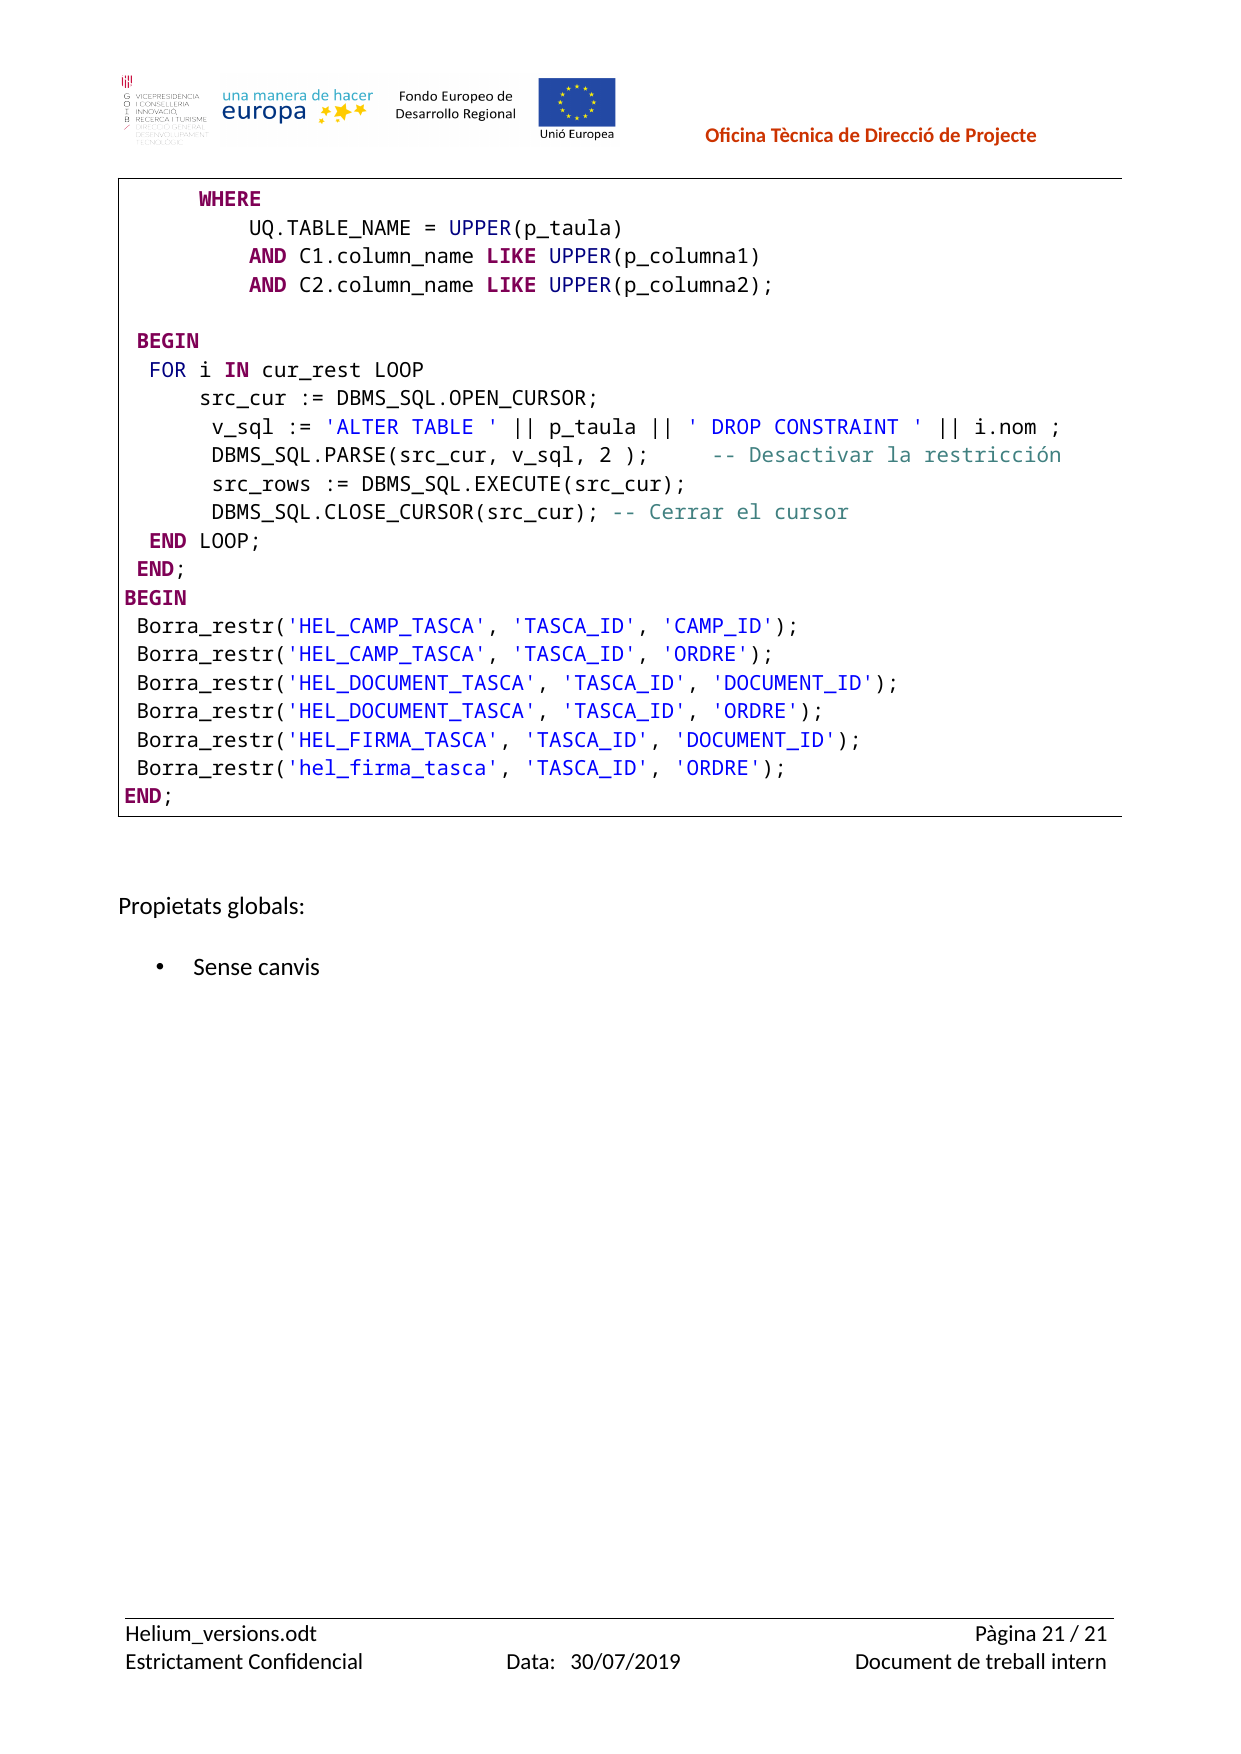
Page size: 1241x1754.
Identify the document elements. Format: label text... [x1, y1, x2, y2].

list Sense canvis [156, 951, 1122, 981]
picture [219, 73, 621, 147]
text Propietats globals: [118, 890, 1122, 920]
table_header WHERE UQ.TABLE_NAME = UPPER(p_taula) AND C1.column_name LIKE UPPER(p_columna1) AND C2.column_name LIKE UPPER(p_columna2); BEGIN FOR i IN cur_rest LOOP src_cur := DBMS_SQL.OPEN_CURSOR; v_sql := 'ALTER TABLE ' || p_taula || ' DROP CONSTRAINT ' || i.nom ; DBMS_SQL.PARSE(src_cur, v_sql, 2 ); -- Desactivar la restricción src_rows := DBMS_SQL.EXECUTE(src_cur); DBMS_SQL.CLOSE_CURSOR(src_cur); -- Cerrar el cursor END LOOP; END; BEGIN Borra_restr('HEL_CAMP_TASCA', 'TASCA_ID', 'CAMP_ID'); Borra_restr('HEL_CAMP_TASCA', 'TASCA_ID', 'ORDRE'); Borra_restr('HEL_DOCUMENT_TASCA', 'TASCA_ID', 'DOCUMENT_ID'); Borra_restr('HEL_DOCUMENT_TASCA', 'TASCA_ID', 'ORDRE'); Borra_restr('HEL_FIRMA_TASCA', 'TASCA_ID', 'DOCUMENT_ID'); Borra_restr('hel_firma_tasca', 'TASCA_ID', 'ORDRE'); END; [119, 179, 1122, 816]
picture [118, 73, 213, 147]
